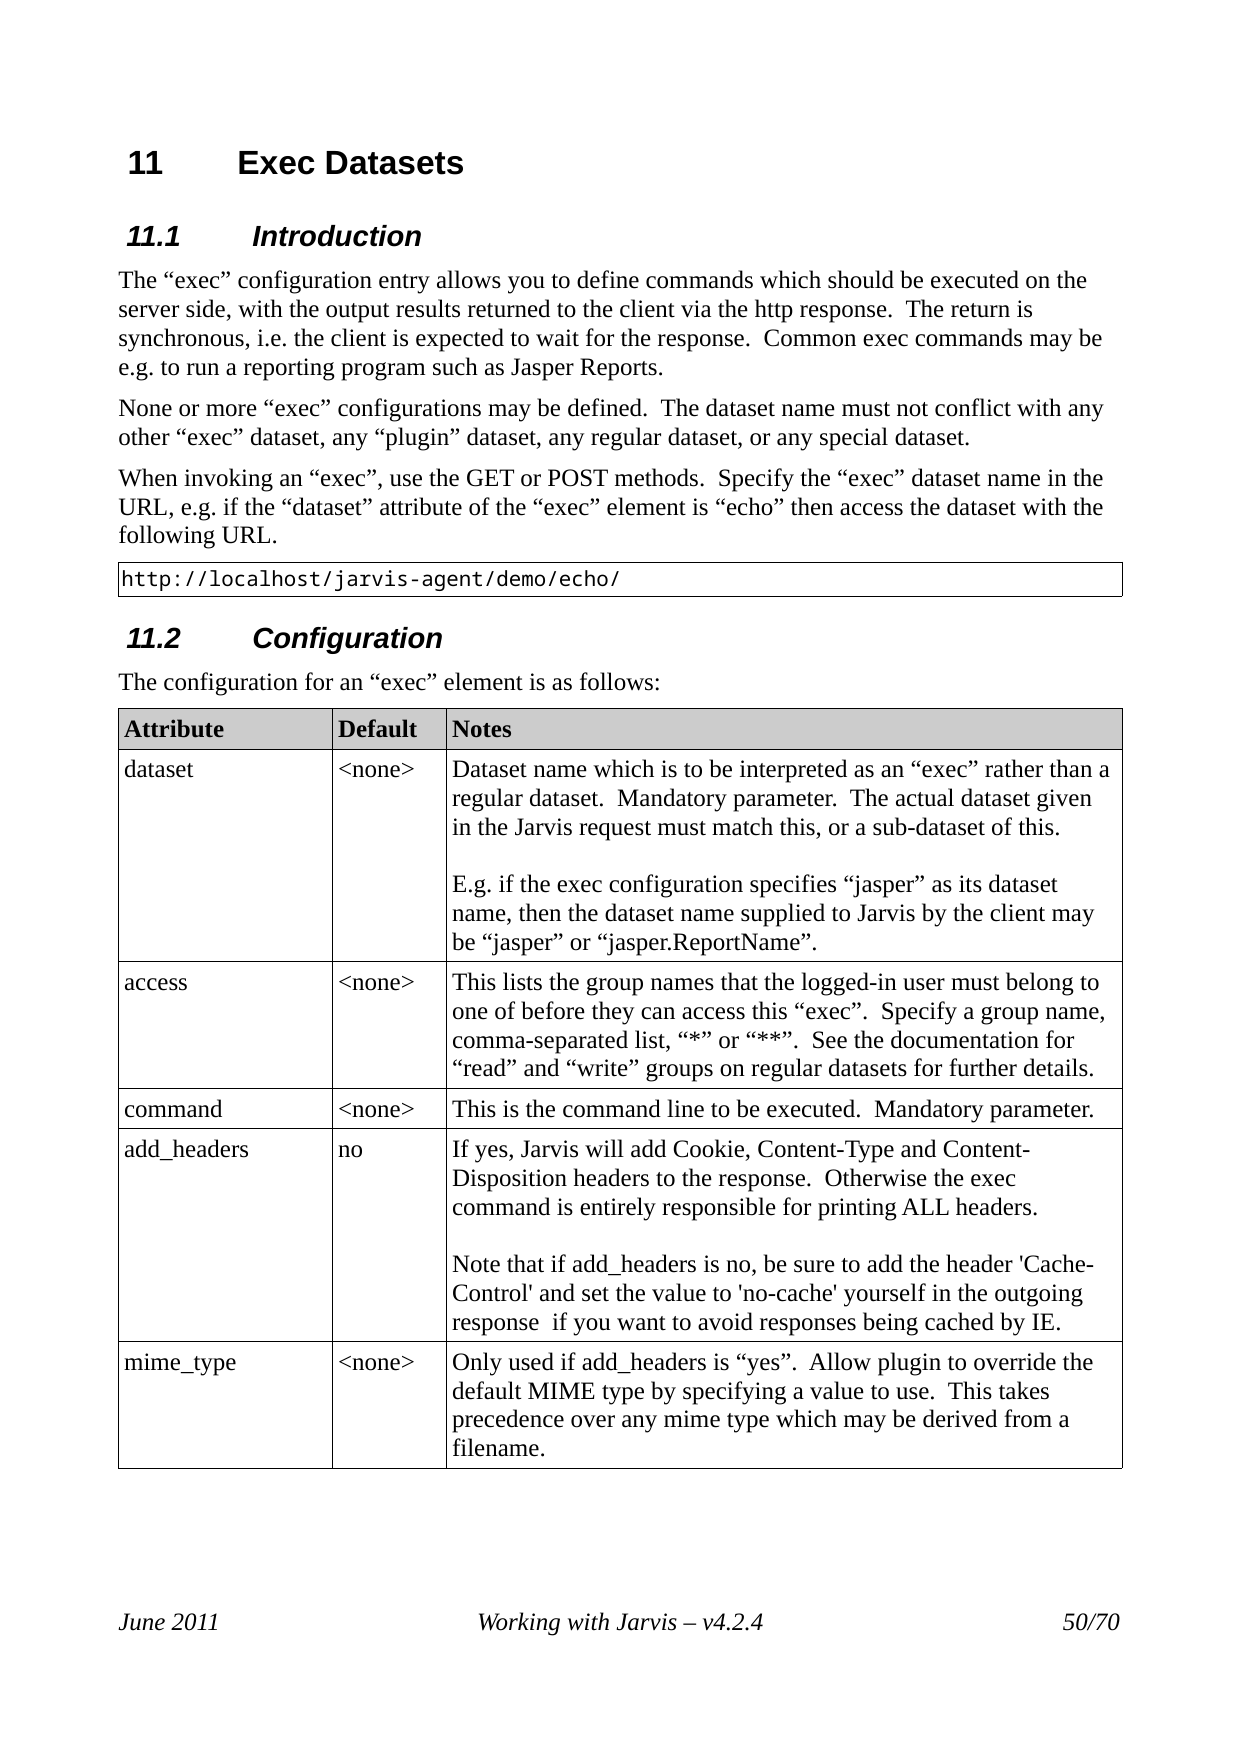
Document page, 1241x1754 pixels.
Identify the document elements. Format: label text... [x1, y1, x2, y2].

table_cell This is the command line to be executed. Mandatory parameter. [447, 1089, 1122, 1128]
table_cell access [119, 962, 332, 1088]
table_cell <none> [333, 750, 446, 961]
text When invoking an “exec”, use the GET or POST methods. Specify the “exec” dataset name in the URL, e.g. if the “dataset” attribute of the “exec” element is “echo” then access the dataset with the following URL. [118, 463, 1122, 549]
text None or more “exec” configurations may be defined. The dataset name must not conflict with any other “exec” dataset, any “plugin” dataset, any regular dataset, or any special dataset. [118, 393, 1122, 450]
table_cell command [119, 1089, 332, 1128]
table_header Attribute [119, 709, 332, 749]
table_header Notes [447, 709, 1122, 749]
text http://localhost/jarvis-agent/demo/echo/ [119, 563, 1122, 596]
table_cell Only used if add_headers is “yes”. Allow plugin to override the default MIME type by specifying a value to use. This takes precedence over any mime type which may be derived from a filename. [447, 1342, 1122, 1468]
subtitle Configuration [118, 621, 1122, 654]
subtitle Introduction [118, 219, 1122, 253]
text The “exec” configuration entry allows you to define commands which should be executed on the server side, with the output results returned to the client via the http response. The return is synchronous, i.e. the client is expected to wait for the response. Common exec commands may be e.g. to run a reporting program such as Jasper Reports. [118, 265, 1122, 380]
table_header Default [333, 709, 446, 749]
table_cell This lists the group names that the logged-in user must belong to one of before they can access this “exec”. Specify a group name, comma-separated list, “*” or “**”. See the documentation for “read” and “write” groups on regular datasets for further details. [447, 962, 1122, 1088]
table_cell If yes, Jarvis will add Cookie, Content-Type and Content-Disposition headers to the response. Otherwise the exec command is entirely responsible for printing ALL headers. Note that if add_headers is no, be sure to add the header 'Cache-Control' and set the value to 'no-cache' yourself in the outgoing response if you want to avoid responses being cached by IE. [447, 1129, 1122, 1341]
table_cell <none> [333, 962, 446, 1088]
text The configuration for an “exec” element is as follows: [118, 667, 1122, 696]
table_cell mime_type [119, 1342, 332, 1468]
subtitle Exec Datasets [118, 143, 1122, 182]
table_cell add_headers [119, 1129, 332, 1341]
table_cell no [333, 1129, 446, 1341]
table_cell dataset [119, 750, 332, 961]
table_cell <none> [333, 1089, 446, 1128]
table_cell Dataset name which is to be interpreted as an “exec” rather than a regular dataset. Mandatory parameter. The actual dataset given in the Jarvis request must match this, or a sub-dataset of this. E.g. if the exec configuration specifies “jasper” as its dataset name, then the dataset name supplied to Jarvis by the client may be “jasper” or “jasper.ReportName”. [447, 750, 1122, 961]
table_cell <none> [333, 1342, 446, 1468]
